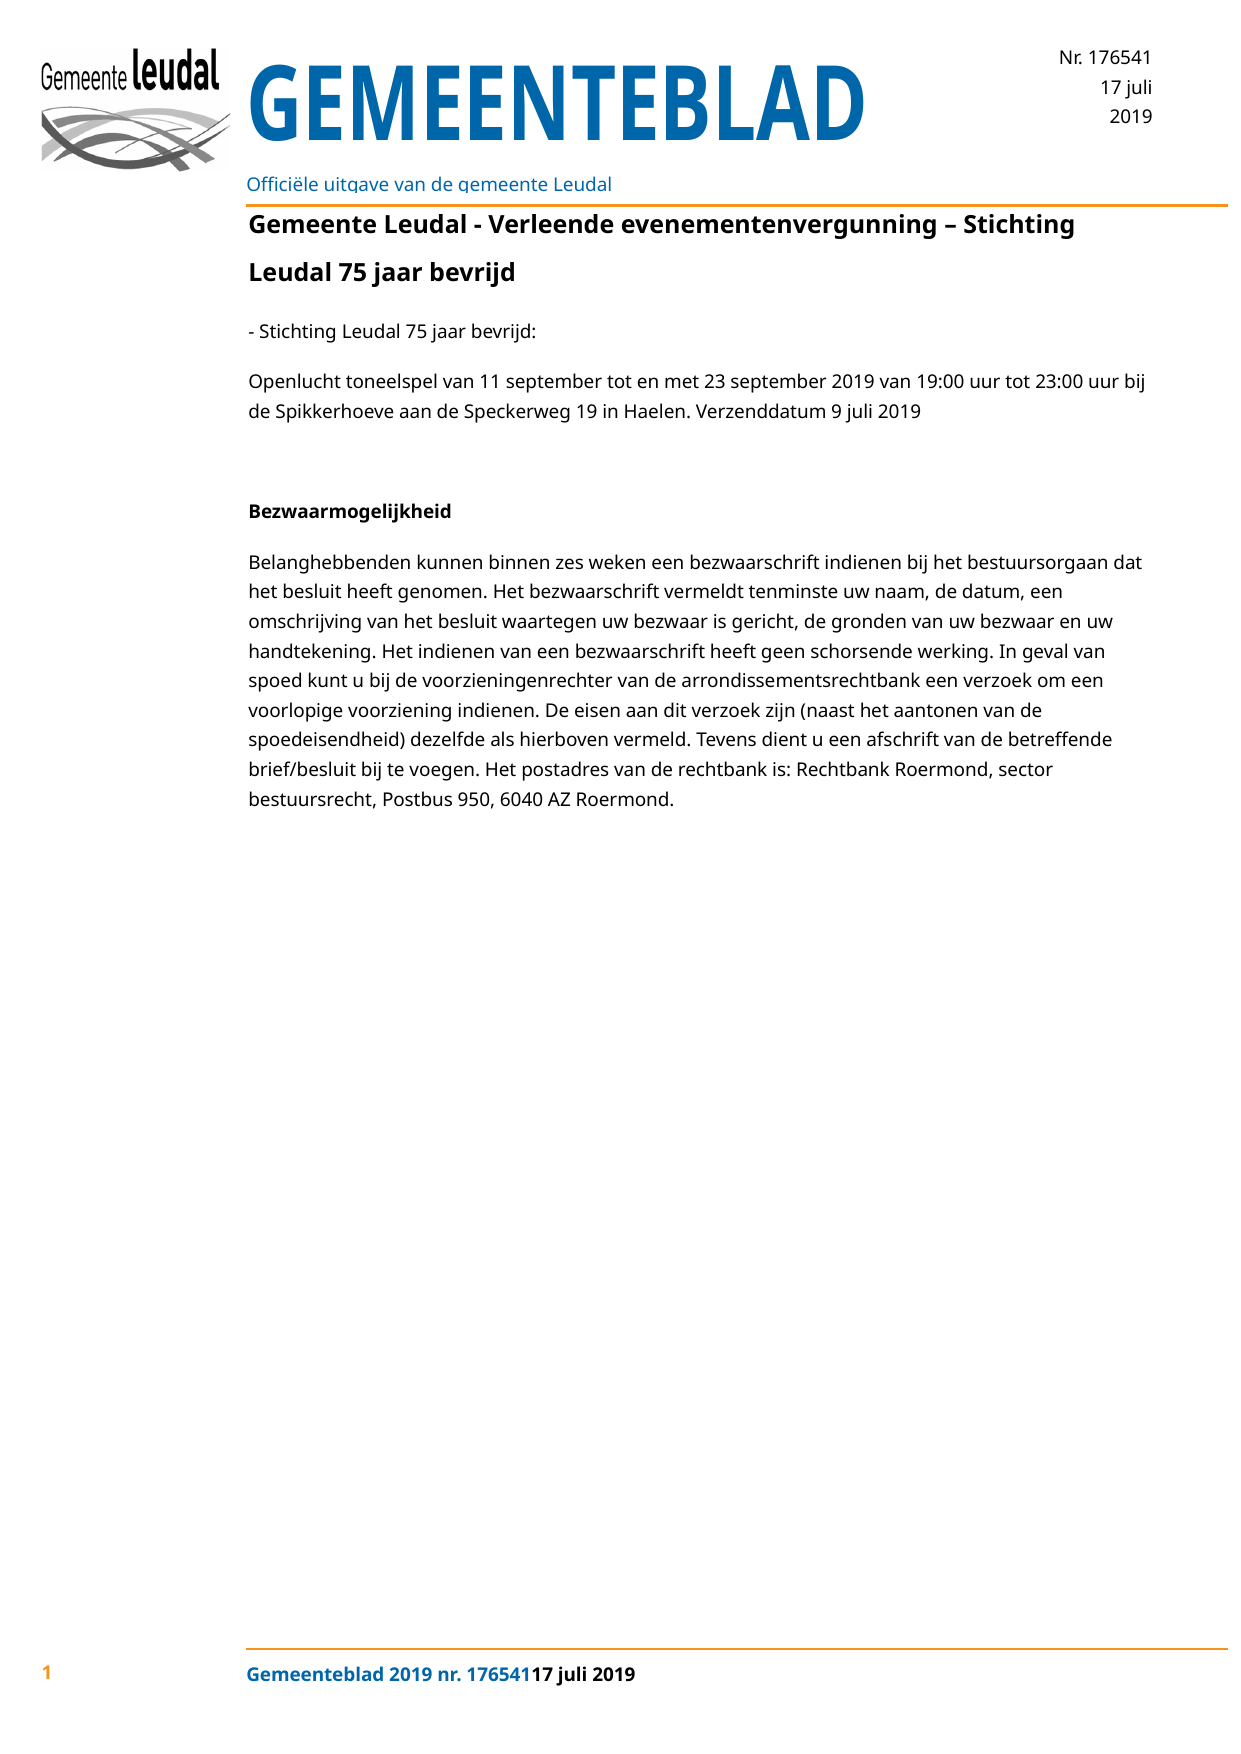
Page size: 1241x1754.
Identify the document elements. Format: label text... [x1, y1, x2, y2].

text Gemeente Leudal - Verleende evenementenvergunning – Stichting Leudal 75 jaar bevrijd [248, 207, 1152, 288]
text - Stichting Leudal 75 jaar bevrijd: [248, 318, 1152, 344]
text Openlucht toneelspel van 11 september tot en met 23 september 2019 van 19:00 uur tot 23:00 uur bij de Spikkerhoeve aan de Speckerweg 19 in Haelen. Verzenddatum 9 juli 2019 [248, 368, 1152, 424]
text Bezwaarmogelijkheid [248, 499, 1152, 524]
picture [41, 47, 231, 172]
text Belanghebbenden kunnen binnen zes weken een bezwaarschrift indienen bij het bestuursorgaan dat het besluit heeft genomen. Het bezwaarschrift vermeldt tenminste uw naam, de datum, een omschrijving van het besluit waartegen uw bezwaar is gericht, de gronden van uw bezwaar en uw handtekening. Het indienen van een bezwaarschrift heeft geen schorsende werking. In geval van spoed kunt u bij de voorzieningenrechter van de arrondissementsrechtbank een verzoek om een voorlopige voorziening indienen. De eisen aan dit verzoek zijn (naast het aantonen van de spoedeisendheid) dezelfde als hierboven vermeld. Tevens dient u een afschrift van de betreffende brief/besluit bij te voegen. Het postadres van de rechtbank is: Rechtbank Roermond, sector bestuursrecht, Postbus 950, 6040 AZ Roermond. [248, 549, 1152, 812]
